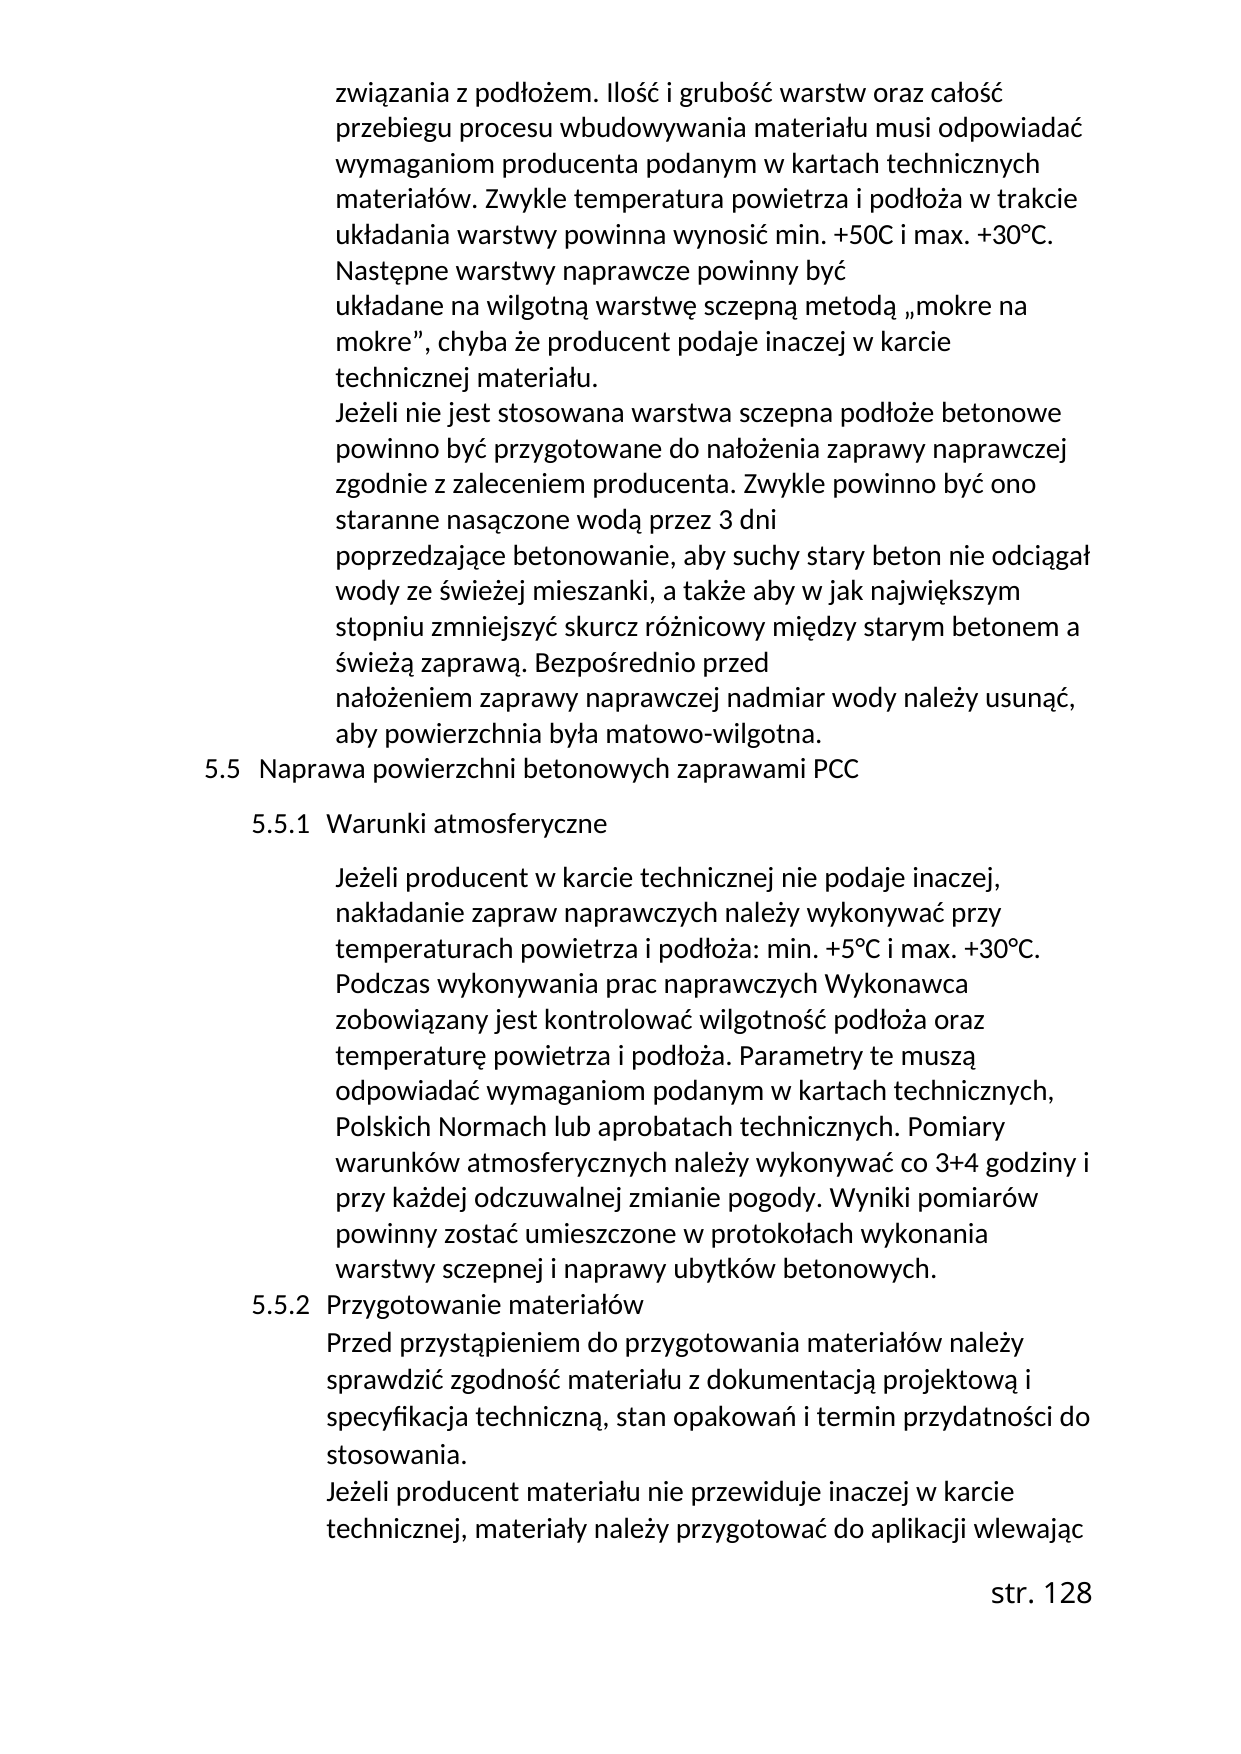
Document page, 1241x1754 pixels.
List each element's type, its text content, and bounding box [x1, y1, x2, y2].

list Jeżeli producent w karcie technicznej nie podaje inaczej, nakładanie zapraw naprawczych należy wykonywać przy temperaturach powietrza i podłoża: min. +5°C i max. +30°C. Podczas wykonywania prac naprawczych Wykonawca [335, 859, 1093, 1001]
list związania z podłożem. Ilość i grubość warstw oraz całość przebiegu procesu wbudowywania materiału musi odpowiadać wymaganiom producenta podanym w kartach technicznych materiałów. Zwykle temperatura powietrza i podłoża w trakcie układania warstwy powinna wynosić min. +50C i max. +30°C. Następne warstwy naprawcze powinny być [335, 74, 1093, 287]
list Jeżeli nie jest stosowana warstwa sczepna podłoże betonowe powinno być przygotowane do nałożenia zaprawy naprawczej zgodnie z zaleceniem producenta. Zwykle powinno być ono staranne nasączone wodą przez 3 dni [335, 394, 1093, 537]
list poprzedzające betonowanie, aby suchy stary beton nie odciągał wody ze świeżej mieszanki, a także aby w jak największym stopniu zmniejszyć skurcz różnicowy między starym betonem a świeżą zaprawą. Bezpośrednio przed [335, 537, 1093, 679]
list układane na wilgotną warstwę sczepną metodą „mokre na mokre”, chyba że producent podaje inaczej w karcie technicznej materiału. [335, 287, 1093, 394]
list Przygotowanie materiałów Przed przystąpieniem do przygotowania materiałów należy sprawdzić zgodność materiału z dokumentacją projektową i specyfikacja techniczną, stan opakowań i termin przydatności do stosowania. Jeżeli producent materiału nie przewiduje inaczej w karcie technicznej, materiały należy przygotować do aplikacji wlewając [251, 1286, 1093, 1546]
list zobowiązany jest kontrolować wilgotność podłoża oraz temperaturę powietrza i podłoża. Parametry te muszą odpowiadać wymaganiom podanym w kartach technicznych, Polskich Normach lub aprobatach technicznych. Pomiary warunków atmosferycznych należy wykonywać co 3+4 godziny i przy każdej odczuwalnej zmianie pogody. Wyniki pomiarów powinny zostać umieszczone w protokołach wykonania warstwy sczepnej i naprawy ubytków betonowych. [335, 1001, 1093, 1286]
list Naprawa powierzchni betonowych zaprawami PCC [204, 751, 1093, 786]
list nałożeniem zaprawy naprawczej nadmiar wody należy usunąć, aby powierzchnia była matowo-wilgotna. [335, 679, 1093, 751]
list Warunki atmosferyczne [251, 805, 1093, 840]
